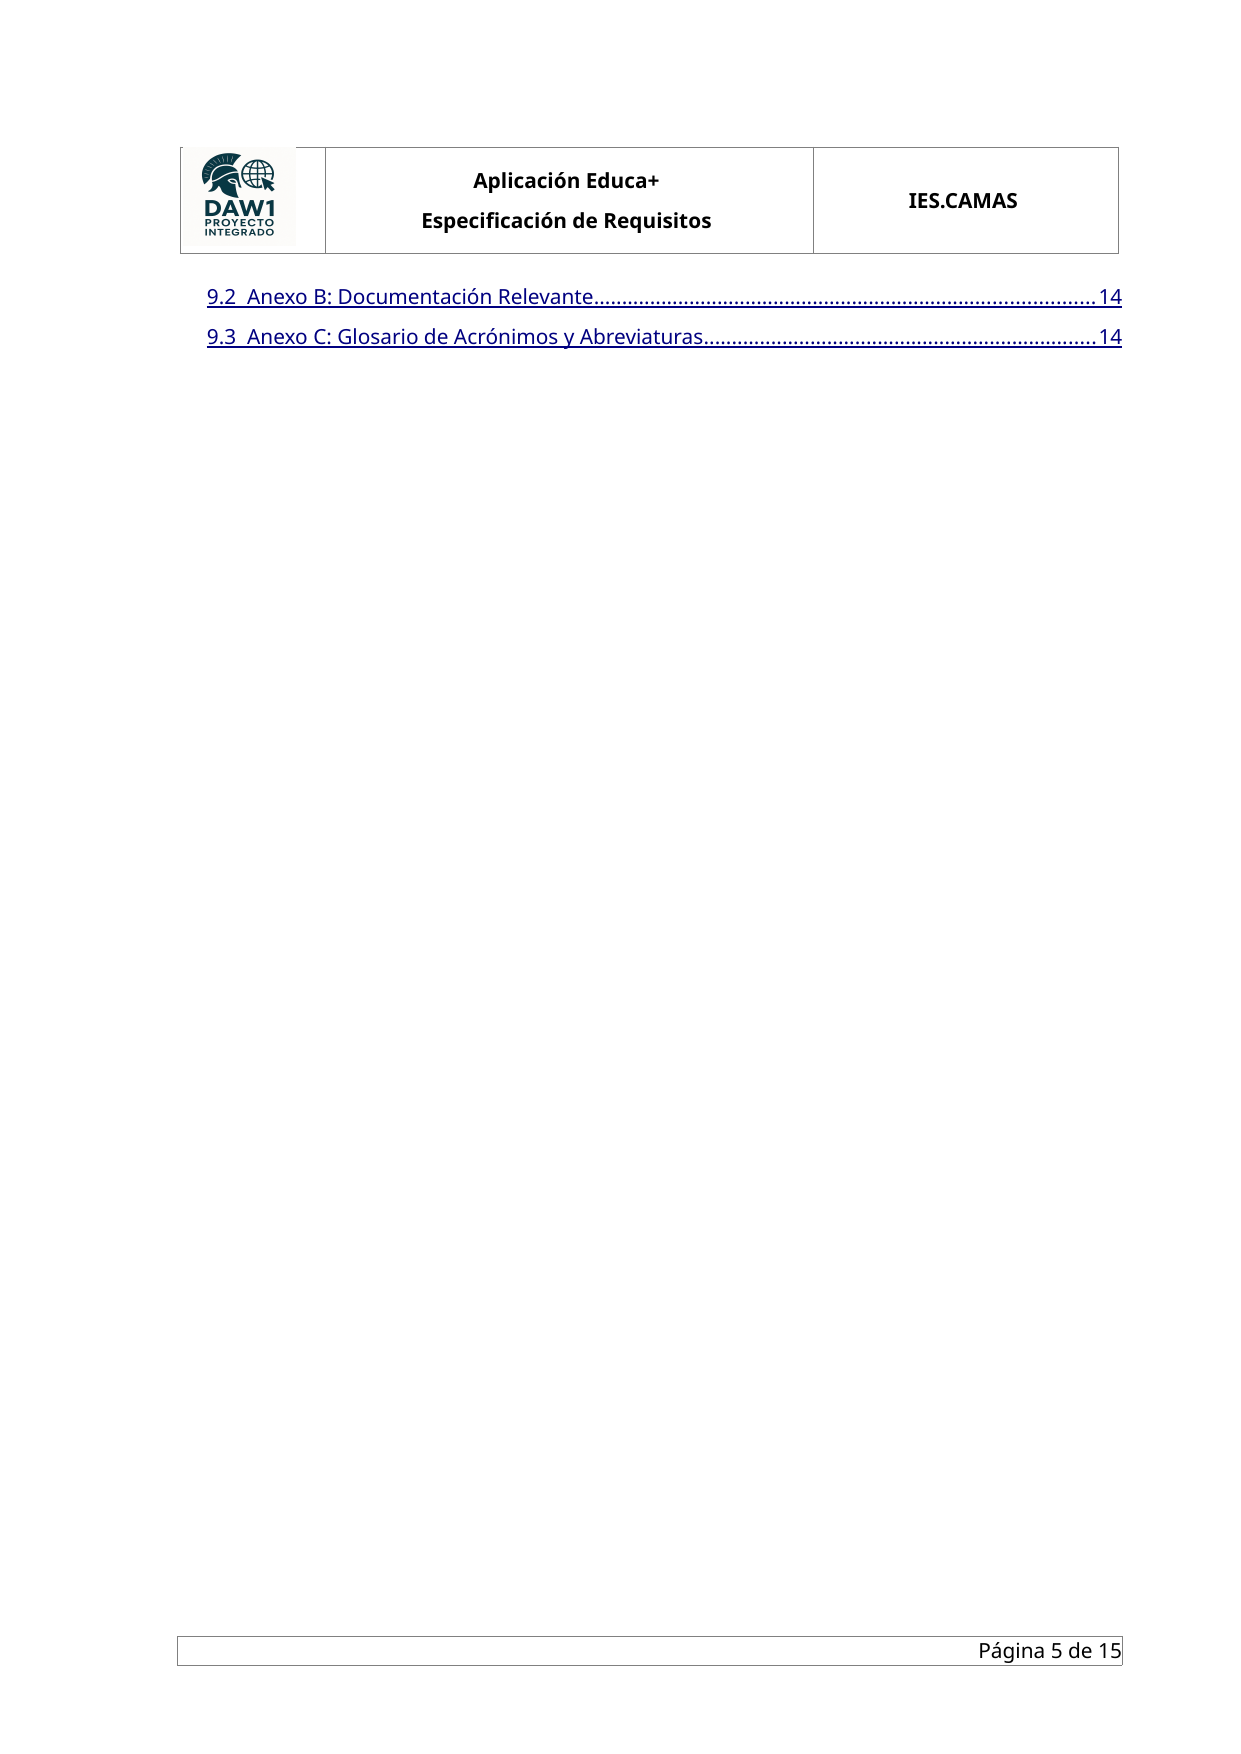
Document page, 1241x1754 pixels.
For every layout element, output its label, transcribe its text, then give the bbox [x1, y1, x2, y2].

text 9.3 Anexo C: Glosario de Acrónimos y Abreviaturas 14 [207, 322, 1122, 346]
text 9.2 Anexo B: Documentación Relevante 14 [207, 282, 1122, 306]
